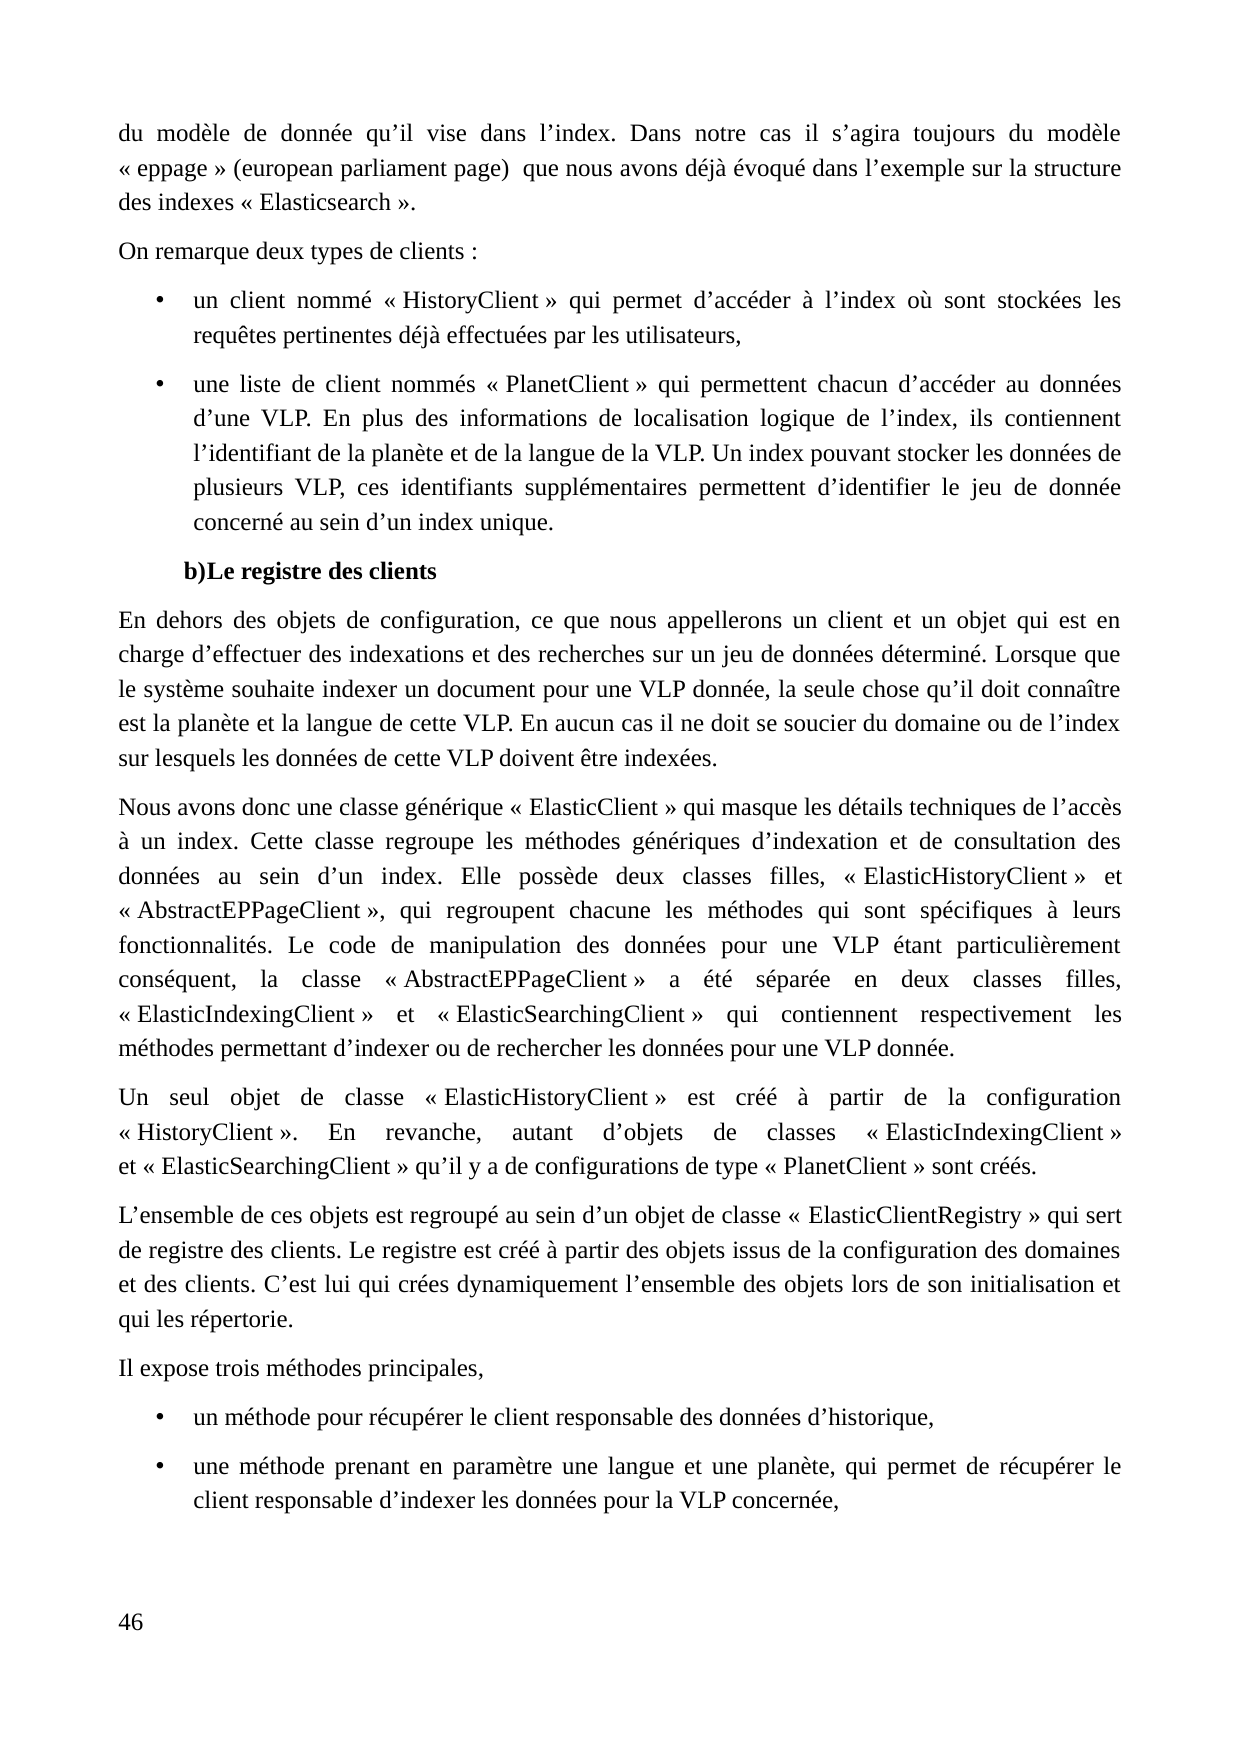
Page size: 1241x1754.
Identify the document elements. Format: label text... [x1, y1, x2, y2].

list une liste de client nommés « PlanetClient » qui permettent chacun d’accéder au données d’une VLP. En plus des informations de localisation logique de l’index, ils contiennent l’identifiant de la planète et de la langue de la VLP. Un index pouvant stocker les données de plusieurs VLP, ces identifiants supplémentaires permettent d’identifier le jeu de donnée concerné au sein d’un index unique. [156, 369, 1122, 535]
text du modèle de donnée qu’il vise dans l’index. Dans notre cas il s’agira toujours du modèle « eppage » (european parliament page) que nous avons déjà évoqué dans l’exemple sur la structure des indexes « Elasticsearch ». [118, 118, 1122, 216]
text En dehors des objets de configuration, ce que nous appellerons un client et un objet qui est en charge d’effectuer des indexations et des recherches sur un jeu de données déterminé. Lorsque que le système souhaite indexer un document pour une VLP donnée, la seule chose qu’il doit connaître est la planète et la langue de cette VLP. En aucun cas il ne doit se soucier du domaine ou de l’index sur lesquels les données de cette VLP doivent être indexées. [118, 605, 1122, 771]
subtitle Le registre des clients [177, 556, 1122, 584]
text On remarque deux types de clients : [118, 236, 1122, 265]
text L’ensemble de ces objets est regroupé au sein d’un objet de classe « ElasticClientRegistry » qui sert de registre des clients. Le registre est créé à partir des objets issus de la configuration des domaines et des clients. C’est lui qui crées dynamiquement l’ensemble des objets lors de son initialisation et qui les répertorie. [118, 1200, 1122, 1332]
text Un seul objet de classe « ElasticHistoryClient » est créé à partir de la configuration « HistoryClient ». En revanche, autant d’objets de classes « ElasticIndexingClient » et « ElasticSearchingClient » qu’il y a de configurations de type « PlanetClient » sont créés. [118, 1082, 1122, 1180]
list une méthode prenant en paramètre une langue et une planète, qui permet de récupérer le client responsable d’indexer les données pour la VLP concernée, [156, 1451, 1122, 1514]
text Nous avons donc une classe générique « ElasticClient » qui masque les détails techniques de l’accès à un index. Cette classe regroupe les méthodes génériques d’indexation et de consultation des données au sein d’un index. Elle possède deux classes filles, « ElasticHistoryClient » et « AbstractEPPageClient », qui regroupent chacune les méthodes qui sont spécifiques à leurs fonctionnalités. Le code de manipulation des données pour une VLP étant particulièrement conséquent, la classe « AbstractEPPageClient » a été séparée en deux classes filles, « ElasticIndexingClient » et « ElasticSearchingClient » qui contiennent respectivement les méthodes permettant d’indexer ou de rechercher les données pour une VLP donnée. [118, 792, 1122, 1062]
list un client nommé « HistoryClient » qui permet d’accéder à l’index où sont stockées les requêtes pertinentes déjà effectuées par les utilisateurs, [156, 285, 1122, 348]
text Il expose trois méthodes principales, [118, 1353, 1122, 1381]
list un méthode pour récupérer le client responsable des données d’historique, [156, 1402, 1122, 1431]
